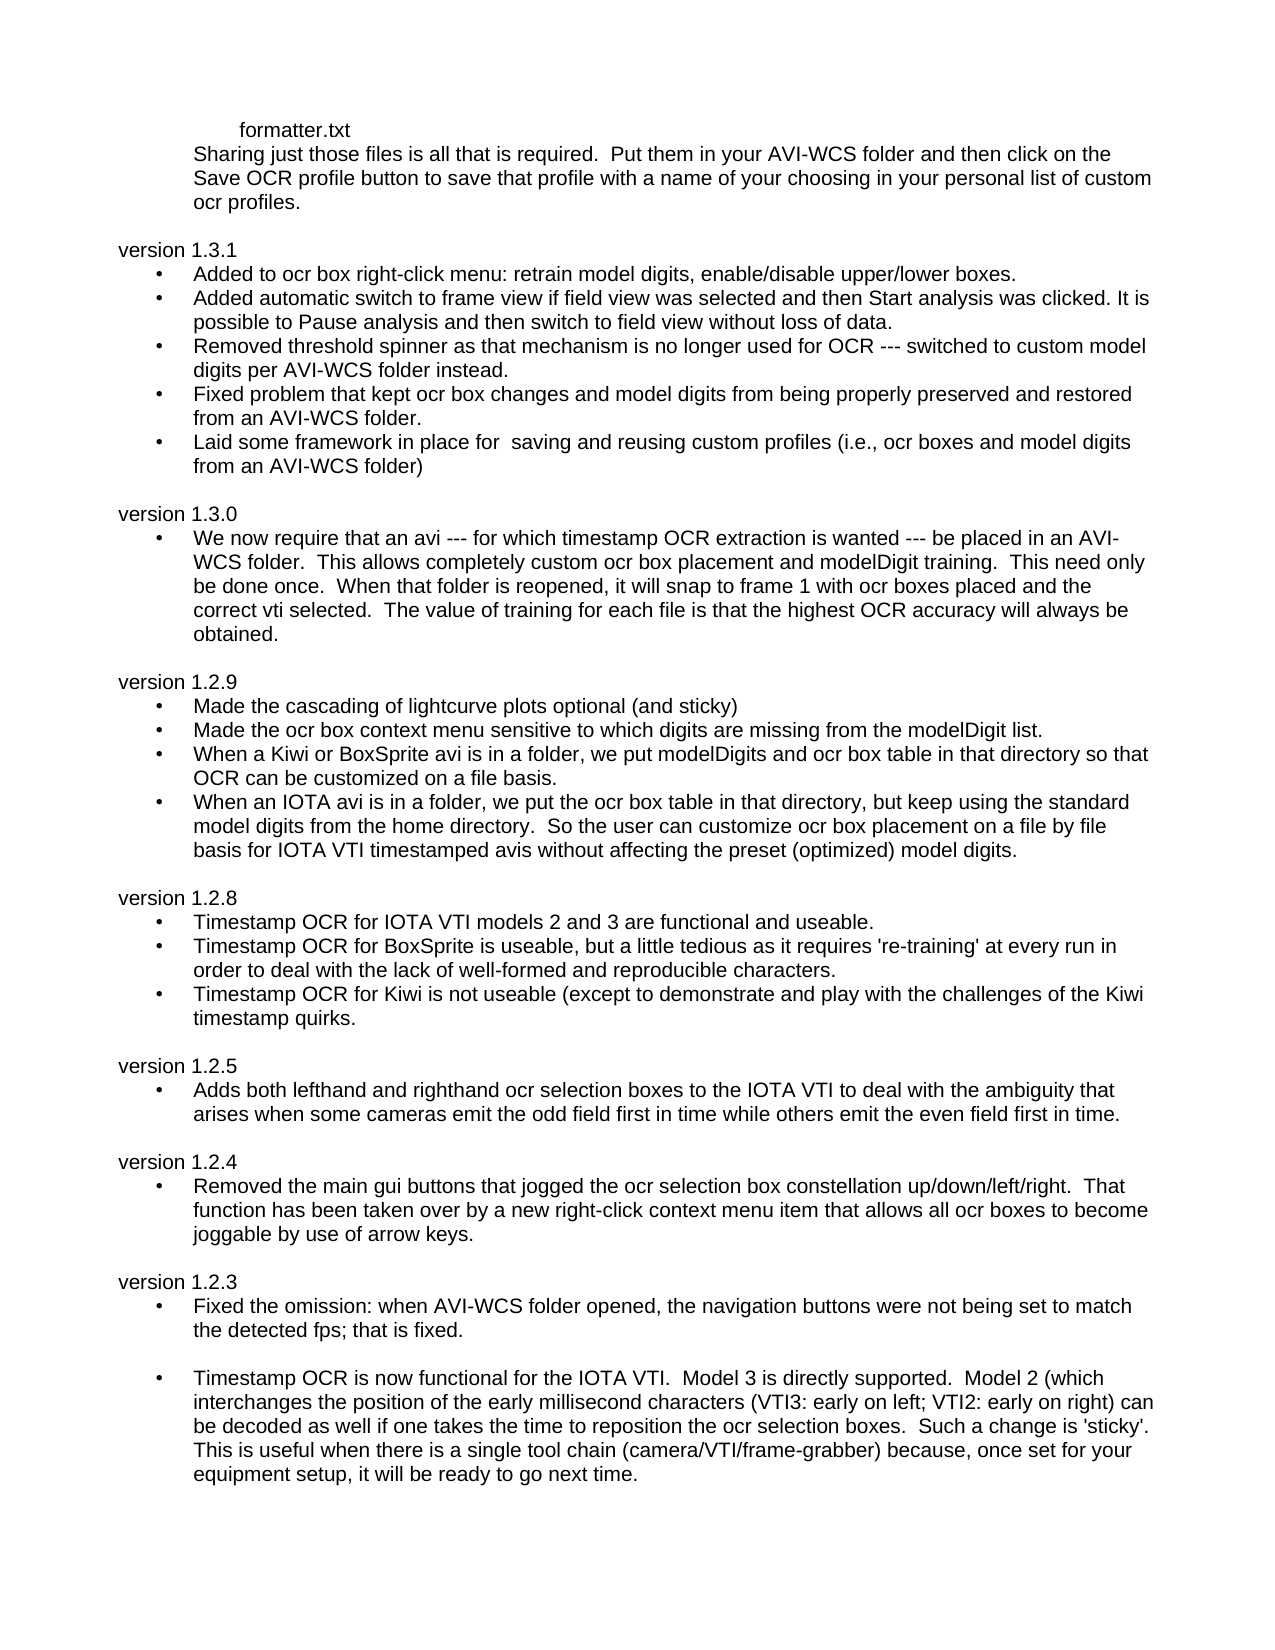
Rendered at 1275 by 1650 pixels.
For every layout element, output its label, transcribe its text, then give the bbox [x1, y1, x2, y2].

list Removed threshold spinner as that mechanism is no longer used for OCR --- switched to custom model digits per AVI-WCS folder instead. [156, 334, 1157, 382]
list Laid some framework in place for saving and reusing custom profiles (i.e., ocr boxes and model digits from an AVI-WCS folder) [156, 430, 1157, 502]
list When a Kiwi or BoxSprite avi is in a folder, we put modelDigits and ocr box table in that directory so that OCR can be customized on a file basis. [156, 742, 1157, 790]
list We now require that an avi --- for which timestamp OCR extraction is wanted --- be placed in an AVI-WCS folder. This allows completely custom ocr box placement and modelDigit training. This need only be done once. When that folder is reopened, it will snap to frame 1 with ocr boxes placed and the correct vti selected. The value of training for each file is that the highest OCR accuracy will always be obtained. [156, 526, 1157, 670]
list Removed the main gui buttons that jogged the ocr selection box constellation up/down/left/right. That function has been taken over by a new right-click context menu item that allows all ocr boxes to become joggable by use of arrow keys. [156, 1174, 1157, 1246]
list Timestamp OCR for IOTA VTI models 2 and 3 are functional and useable. [156, 910, 1157, 934]
list Fixed problem that kept ocr box changes and model digits from being properly preserved and restored from an AVI-WCS folder. [156, 382, 1157, 430]
text version 1.2.4 [118, 1150, 1157, 1174]
list When an IOTA avi is in a folder, we put the ocr box table in that directory, but keep using the standard model digits from the home directory. So the user can customize ocr box placement on a file by file basis for IOTA VTI timestamped avis without affecting the preset (optimized) model digits. [156, 790, 1157, 886]
text version 1.3.1 [118, 238, 1157, 262]
list Made the ocr box context menu sensitive to which digits are missing from the modelDigit list. [156, 718, 1157, 742]
text version 1.2.3 [118, 1270, 1157, 1294]
text version 1.2.5 [118, 1054, 1157, 1078]
list Timestamp OCR for Kiwi is not useable (except to demonstrate and play with the challenges of the Kiwi timestamp quirks. [156, 982, 1157, 1054]
text version 1.2.8 [118, 886, 1157, 910]
text version 1.3.0 [118, 502, 1157, 526]
list Timestamp OCR is now functional for the IOTA VTI. Model 3 is directly supported. Model 2 (which interchanges the position of the early millisecond characters (VTI3: early on left; VTI2: early on right) can be decoded as well if one takes the time to reposition the ocr selection boxes. Such a change is 'sticky'. This is useful when there is a single tool chain (camera/VTI/frame-grabber) because, once set for your equipment setup, it will be ready to go next time. [156, 1366, 1157, 1509]
list Timestamp OCR for BoxSprite is useable, but a little tedious as it requires 're-training' at every run in order to deal with the lack of well-formed and reproducible characters. [156, 934, 1157, 982]
text version 1.2.9 [118, 670, 1157, 694]
list Fixed the omission: when AVI-WCS folder opened, the navigation buttons were not being set to match the detected fps; that is fixed. [156, 1294, 1157, 1366]
list Made the cascading of lightcurve plots optional (and sticky) [156, 694, 1157, 718]
list Added to ocr box right-click menu: retrain model digits, enable/disable upper/lower boxes. [156, 262, 1157, 286]
list formatter.txt Sharing just those files is all that is required. Put them in your AVI-WCS folder and then click on the Save OCR profile button to save that profile with a name of your choosing in your personal list of custom ocr profiles. [156, 118, 1157, 214]
list Added automatic switch to frame view if field view was selected and then Start analysis was clicked. It is possible to Pause analysis and then switch to field view without loss of data. [156, 286, 1157, 334]
list Adds both lefthand and righthand ocr selection boxes to the IOTA VTI to deal with the ambiguity that arises when some cameras emit the odd field first in time while others emit the even field first in time. [156, 1078, 1157, 1150]
